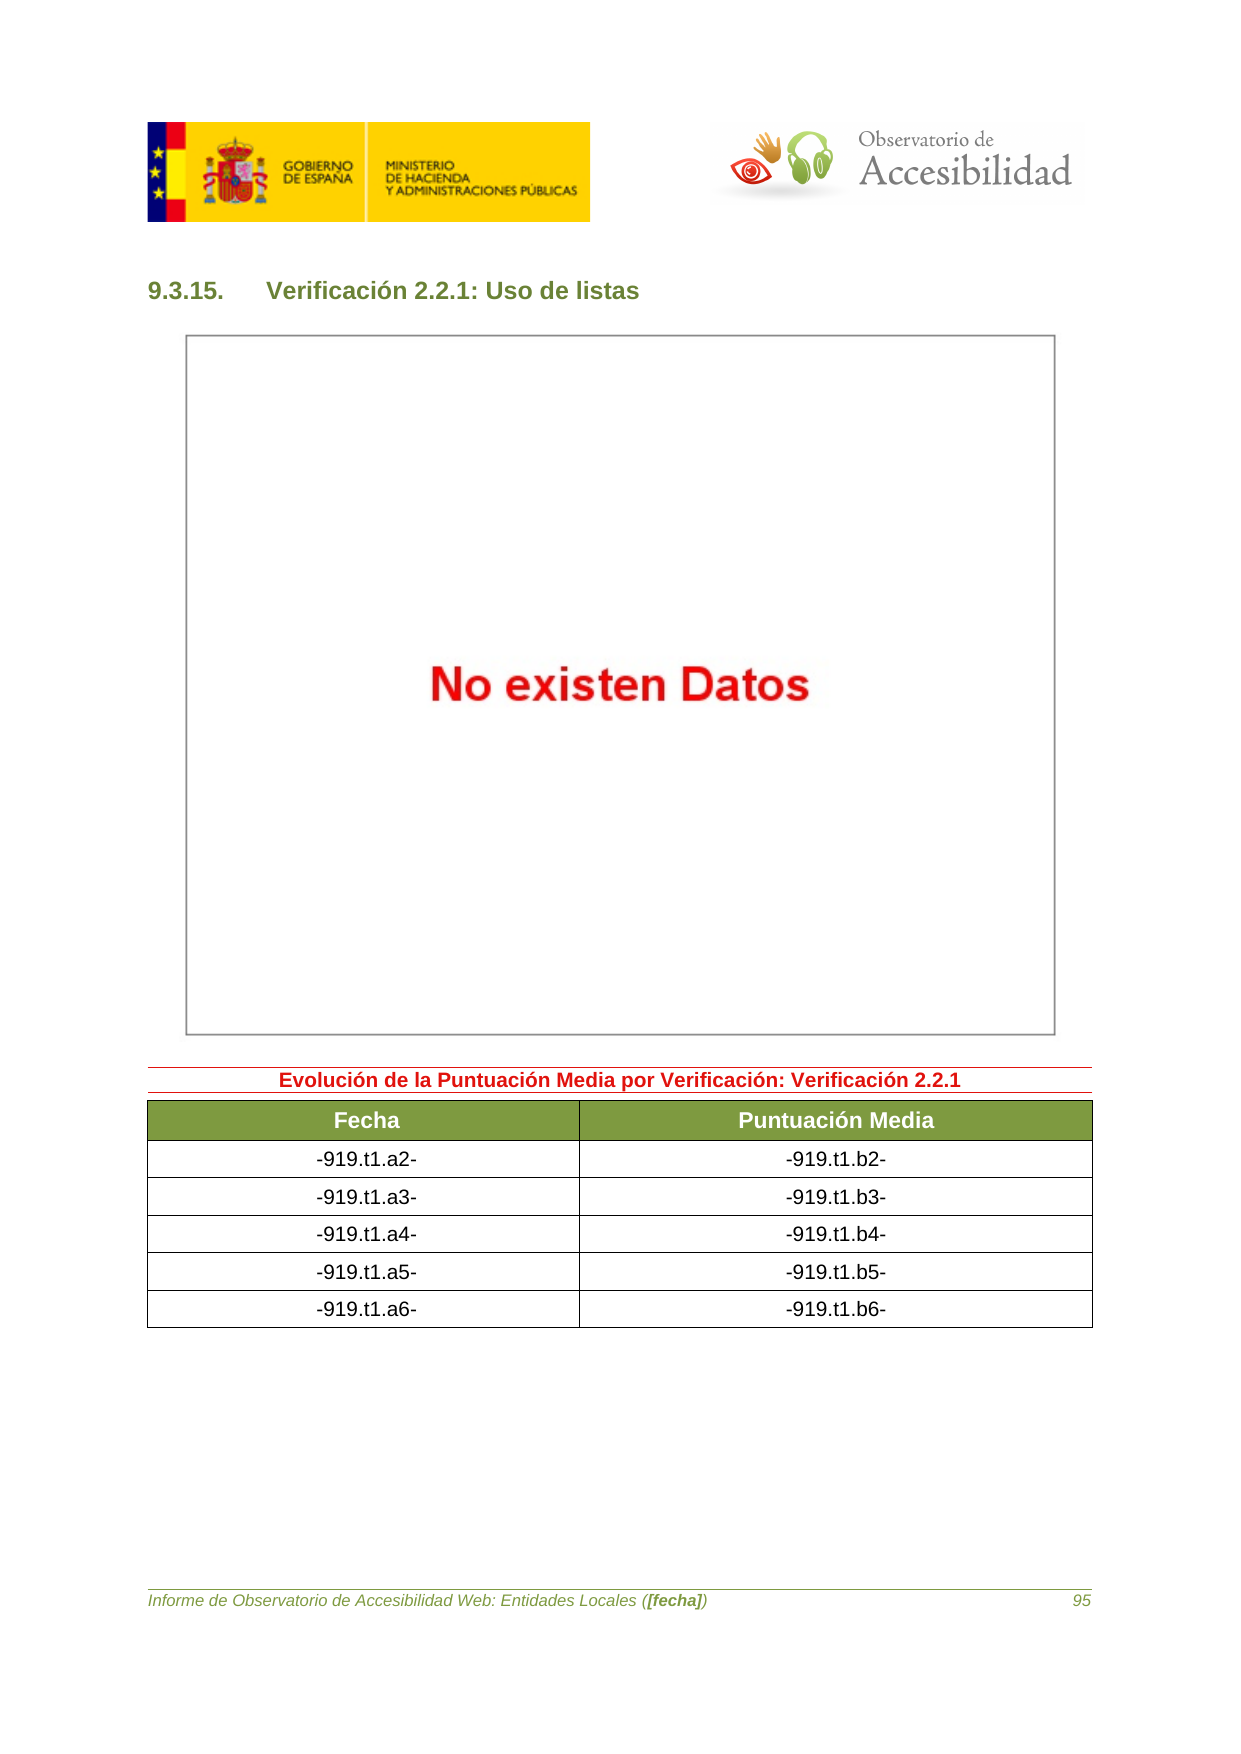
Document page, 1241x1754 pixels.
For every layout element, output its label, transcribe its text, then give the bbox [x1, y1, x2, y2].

table_cell -919.t1.a5- [148, 1253, 579, 1290]
table_cell -919.t1.a3- [148, 1178, 579, 1215]
table_cell -919.t1.b2- [580, 1141, 1092, 1177]
list Verificación 2.2.1: Uso de listas [148, 276, 1092, 304]
table_header Puntuación Media [580, 1101, 1092, 1140]
table_cell -919.t1.b6- [580, 1291, 1092, 1327]
table_header Fecha [148, 1101, 579, 1140]
picture [710, 122, 1086, 205]
table_cell -919.t1.b3- [580, 1178, 1092, 1215]
text Evolución de la Puntuación Media por Verificación: Verificación 2.2.1 [148, 1068, 1092, 1092]
table_cell -919.t1.a4- [148, 1216, 579, 1252]
table_cell -919.t1.b5- [580, 1253, 1092, 1290]
picture [178, 332, 1062, 1042]
table_cell -919.t1.a6- [148, 1291, 579, 1327]
picture [147, 122, 591, 222]
table_cell -919.t1.a2- [148, 1141, 579, 1177]
table_cell -919.t1.b4- [580, 1216, 1092, 1252]
